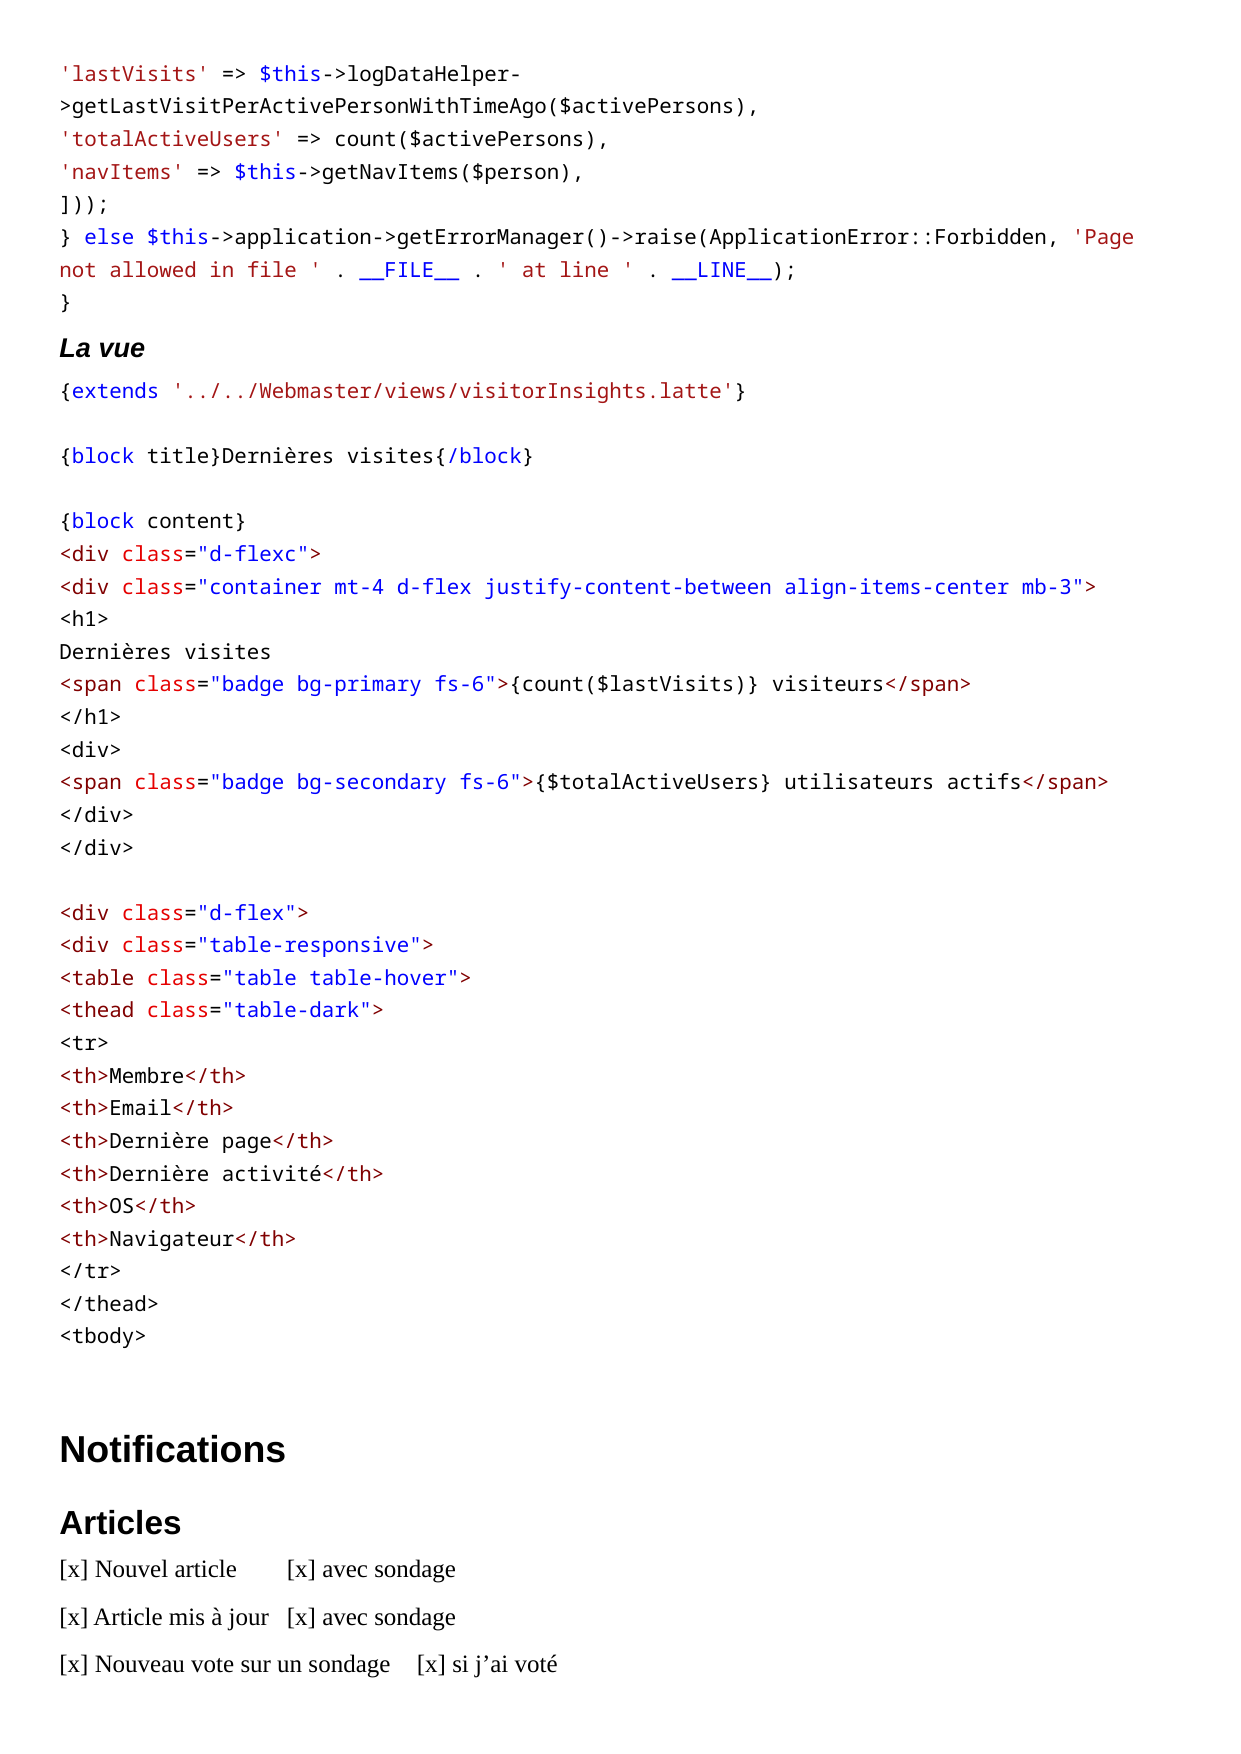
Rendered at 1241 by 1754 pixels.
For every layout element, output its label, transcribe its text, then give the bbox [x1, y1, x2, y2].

text <th>Dernière page</th> [59, 1126, 1181, 1154]
text ])); [59, 189, 1181, 218]
text {extends '../../Webmaster/views/visitorInsights.latte'} [59, 376, 1181, 404]
text <h1> [59, 604, 1181, 633]
text <div class="d-flexc"> [59, 539, 1181, 568]
text {block content} [59, 507, 1181, 535]
text </h1> [59, 702, 1181, 731]
text } [59, 287, 1181, 316]
text <div class="d-flex"> [59, 898, 1181, 926]
text <div> [59, 735, 1181, 763]
text <div class="container mt-4 d-flex justify-content-between align-items-center mb-3"> [59, 572, 1181, 600]
text <span class="badge bg-primary fs-6">{count($lastVisits)} visiteurs</span> [59, 669, 1181, 698]
text <div class="table-responsive"> [59, 930, 1181, 959]
subtitle Articles [59, 1503, 1181, 1542]
text <thead class="table-dark"> [59, 996, 1181, 1024]
text </div> [59, 800, 1181, 828]
text </div> [59, 833, 1181, 861]
text <th>Membre</th> [59, 1061, 1181, 1089]
text <th>OS</th> [59, 1191, 1181, 1220]
text <th>Dernière activité</th> [59, 1159, 1181, 1187]
text <th>Navigateur</th> [59, 1224, 1181, 1252]
text Dernières visites [59, 637, 1181, 665]
text <tr> [59, 1028, 1181, 1057]
text <tbody> [59, 1322, 1181, 1350]
text 'navItems' => $this->getNavItems($person), [59, 157, 1181, 185]
text <span class="badge bg-secondary fs-6">{$totalActiveUsers} utilisateurs actifs</span> [59, 767, 1181, 796]
subtitle Notifications [59, 1427, 1181, 1470]
text </tr> [59, 1256, 1181, 1285]
text <th>Email</th> [59, 1093, 1181, 1122]
text {block title}Dernières visites{/block} [59, 441, 1181, 470]
text } else $this->application->getErrorManager()->raise(ApplicationError::Forbidden, 'Page not allowed in file ' . __FILE__ . ' at line ' . __LINE__); [59, 222, 1181, 283]
text <table class="table table-hover"> [59, 963, 1181, 991]
text [x] Article mis à jour [x] avec sondage [59, 1602, 1181, 1631]
text [x] Nouvel article [x] avec sondage [59, 1554, 1181, 1583]
text 'totalActiveUsers' => count($activePersons), [59, 124, 1181, 153]
text [x] Nouveau vote sur un sondage [x] si j’ai voté [59, 1649, 1181, 1678]
text </thead> [59, 1289, 1181, 1317]
subtitle La vue [59, 332, 1181, 364]
text 'lastVisits' => $this->logDataHelper->getLastVisitPerActivePersonWithTimeAgo($activePersons), [59, 59, 1181, 120]
